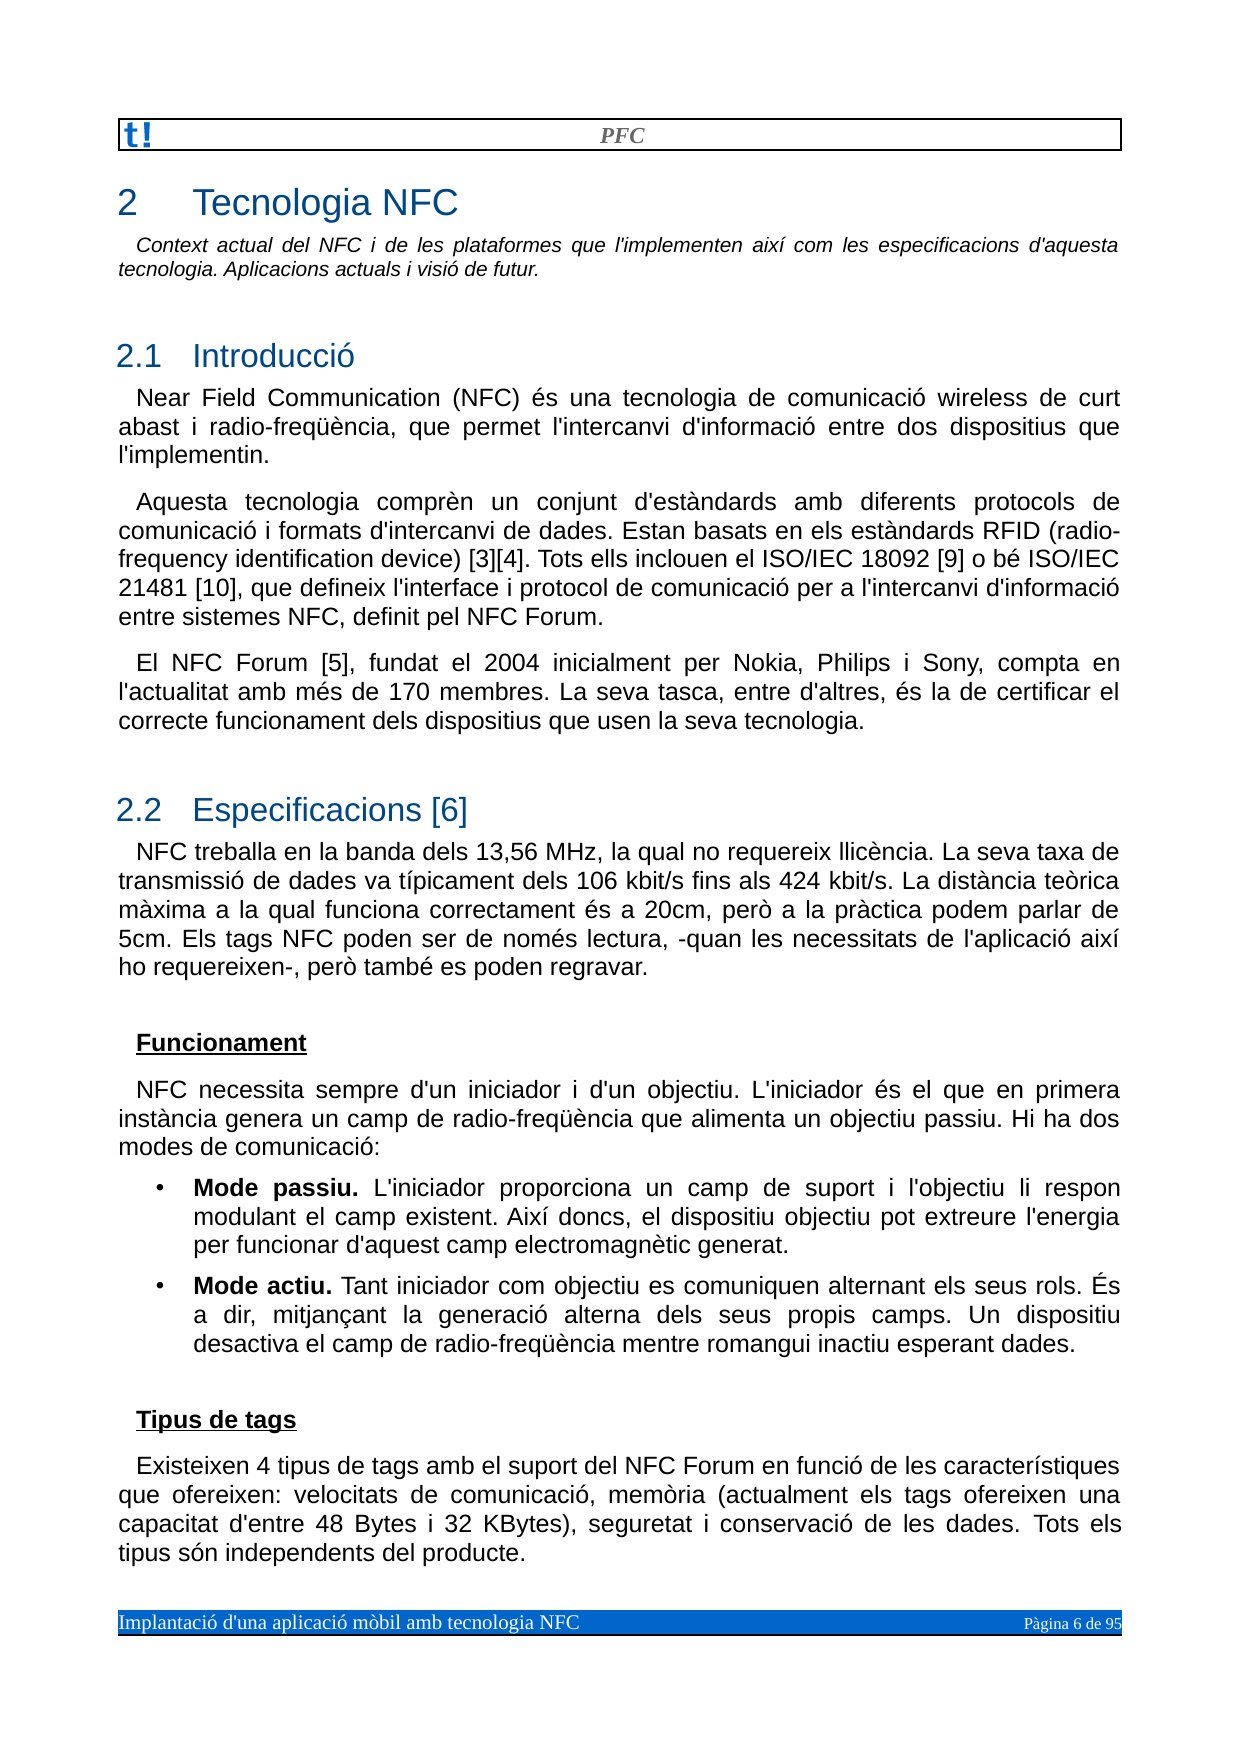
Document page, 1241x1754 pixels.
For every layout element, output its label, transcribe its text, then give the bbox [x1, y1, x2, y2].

text Funcionament [118, 1028, 1122, 1057]
text Tipus de tags [118, 1405, 1122, 1433]
text El NFC Forum [5], fundat el 2004 inicialment per Nokia, Philips i Sony, compta en l'actualitat amb més de 170 membres. La seva tasca, entre d'altres, és la de certificar el correcte funcionament dels dispositius que usen la seva tecnologia. [118, 648, 1122, 735]
picture [123, 121, 151, 148]
list Mode actiu. Tant iniciador com objectiu es comuniquen alternant els seus rols. És a dir, mitjançant la generació alterna dels seus propis camps. Un dispositiu desactiva el camp de radio-freqüència mentre romangui inactiu esperant dades. [156, 1271, 1122, 1357]
list Mode passiu. L'iniciador proporciona un camp de suport i l'objectiu li respon modulant el camp existent. Així doncs, el dispositiu objectiu pot extreure l'energia per funcionar d'aquest camp electromagnètic generat. [156, 1173, 1122, 1259]
text Near Field Communication (NFC) és una tecnologia de comunicació wireless de curt abast i radio-freqüència, que permet l'intercanvi d'informació entre dos dispositius que l'implementin. [118, 383, 1122, 469]
text NFC treballa en la banda dels 13,56 MHz, la qual no requereix llicència. La seva taxa de transmissió de dades va típicament dels 106 kbit/s fins als 424 kbit/s. La distància teòrica màxima a la qual funciona correctament és a 20cm, però a la pràctica podem parlar de 5cm. Els tags NFC poden ser de només lectura, -quan les necessitats de l'aplicació així ho requereixen-, però també es poden regravar. [118, 837, 1122, 981]
subtitle Tecnologia NFC [106, 181, 1122, 224]
subtitle Especificacions [6] [106, 790, 1122, 828]
text Existeixen 4 tipus de tags amb el suport del NFC Forum en funció de les característiques que ofereixen: velocitats de comunicació, memòria (actualment els tags ofereixen una capacitat d'entre 48 Bytes i 32 KBytes), seguretat i conservació de les dades. Tots els tipus són independents del producte. [118, 1451, 1122, 1566]
text Context actual del NFC i de les plataformes que l'implementen així com les especificacions d'aquesta tecnologia. Aplicacions actuals i visió de futur. [118, 232, 1122, 280]
text Aquesta tecnologia comprèn un conjunt d'estàndards amb diferents protocols de comunicació i formats d'intercanvi de dades. Estan basats en els estàndards RFID (radio-frequency identification device) [3][4]. Tots ells inclouen el ISO/IEC 18092 [9] o bé ISO/IEC 21481 [10], que defineix l'interface i protocol de comunicació per a l'intercanvi d'informació entre sistemes NFC, definit pel NFC Forum. [118, 487, 1122, 631]
text NFC necessita sempre d'un iniciador i d'un objectiu. L'iniciador és el que en primera instància genera un camp de radio-freqüència que alimenta un objectiu passiu. Hi ha dos modes de comunicació: [118, 1075, 1122, 1161]
subtitle Introducció [106, 336, 1122, 374]
